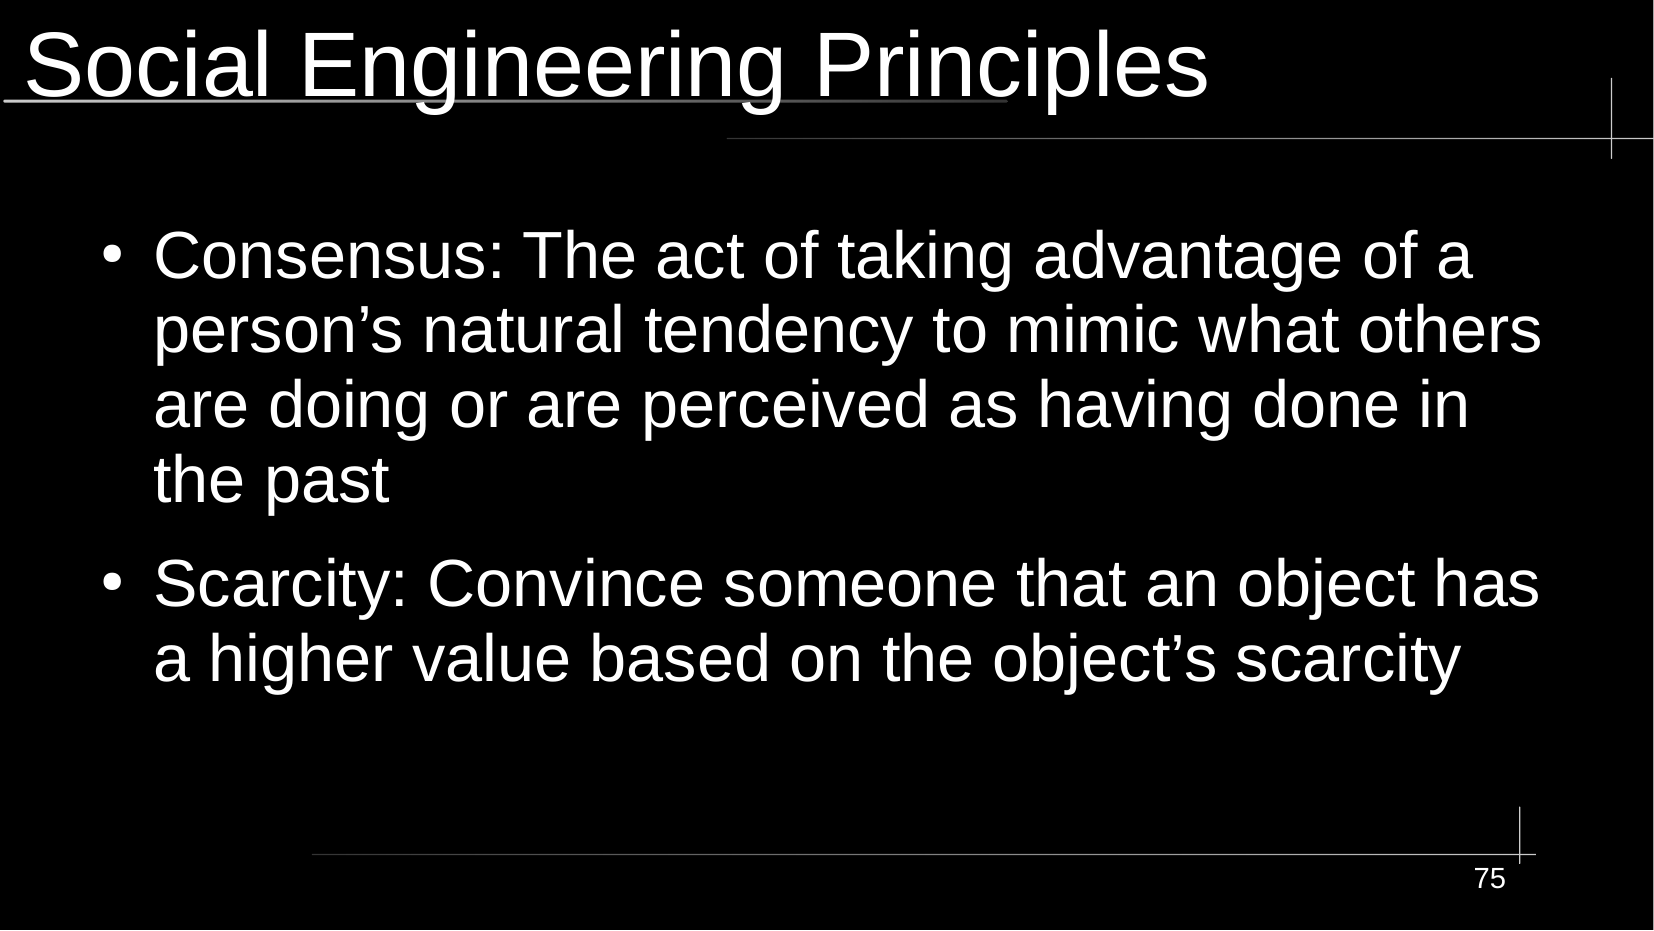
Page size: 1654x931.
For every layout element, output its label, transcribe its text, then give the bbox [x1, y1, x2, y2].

list Consensus: The act of taking advantage of a person’s natural tendency to mimic what others are doing or are perceived as having done in the past Scarcity: Convince someone that an object has a higher value based on the object’s scarcity [82, 217, 1571, 863]
title Social Engineering Principles [23, 11, 1589, 119]
